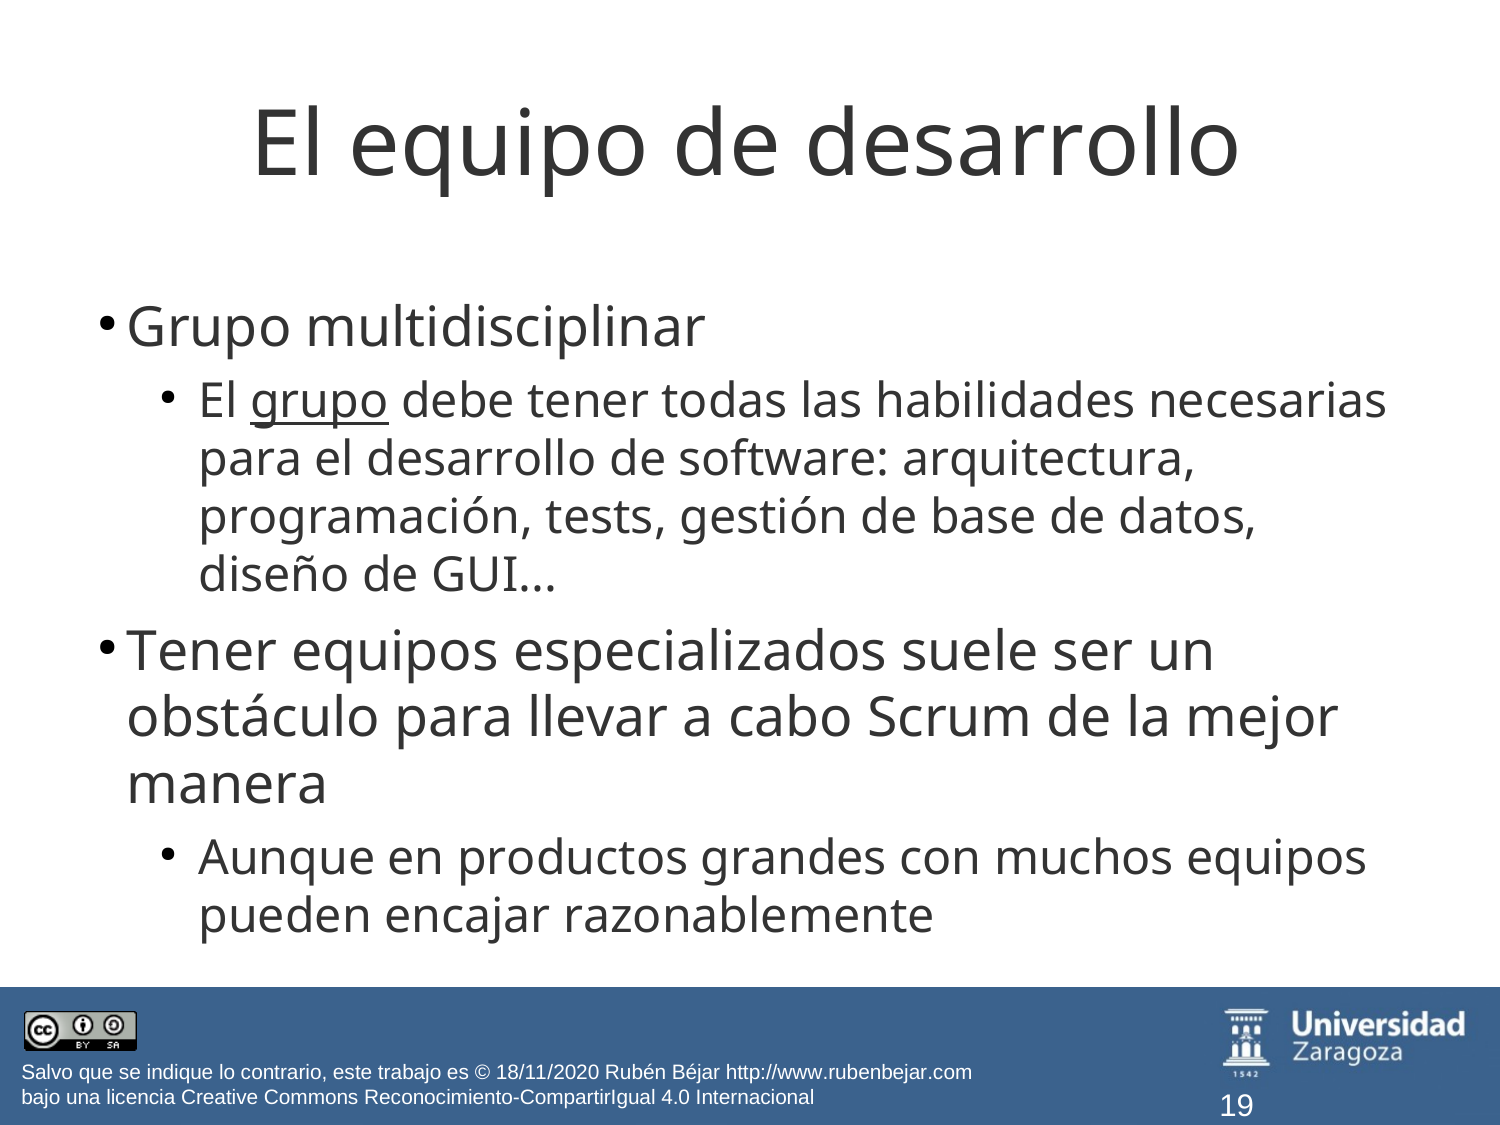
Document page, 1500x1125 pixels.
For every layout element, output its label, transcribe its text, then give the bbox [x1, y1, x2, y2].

title El equipo de desarrollo [74, 21, 1420, 257]
list Grupo multidisciplinar El grupo debe tener todas las habilidades necesarias para el desarrollo de software: arquitectura, programación, tests, gestión de base de datos, diseño de GUI... Tener equipos especializados suele ser un obstáculo para llevar a cabo Scrum de la mejor manera Aunque en productos grandes con muchos equipos pueden encajar razonablemente [82, 283, 1418, 957]
picture [0, 987, 1500, 1125]
